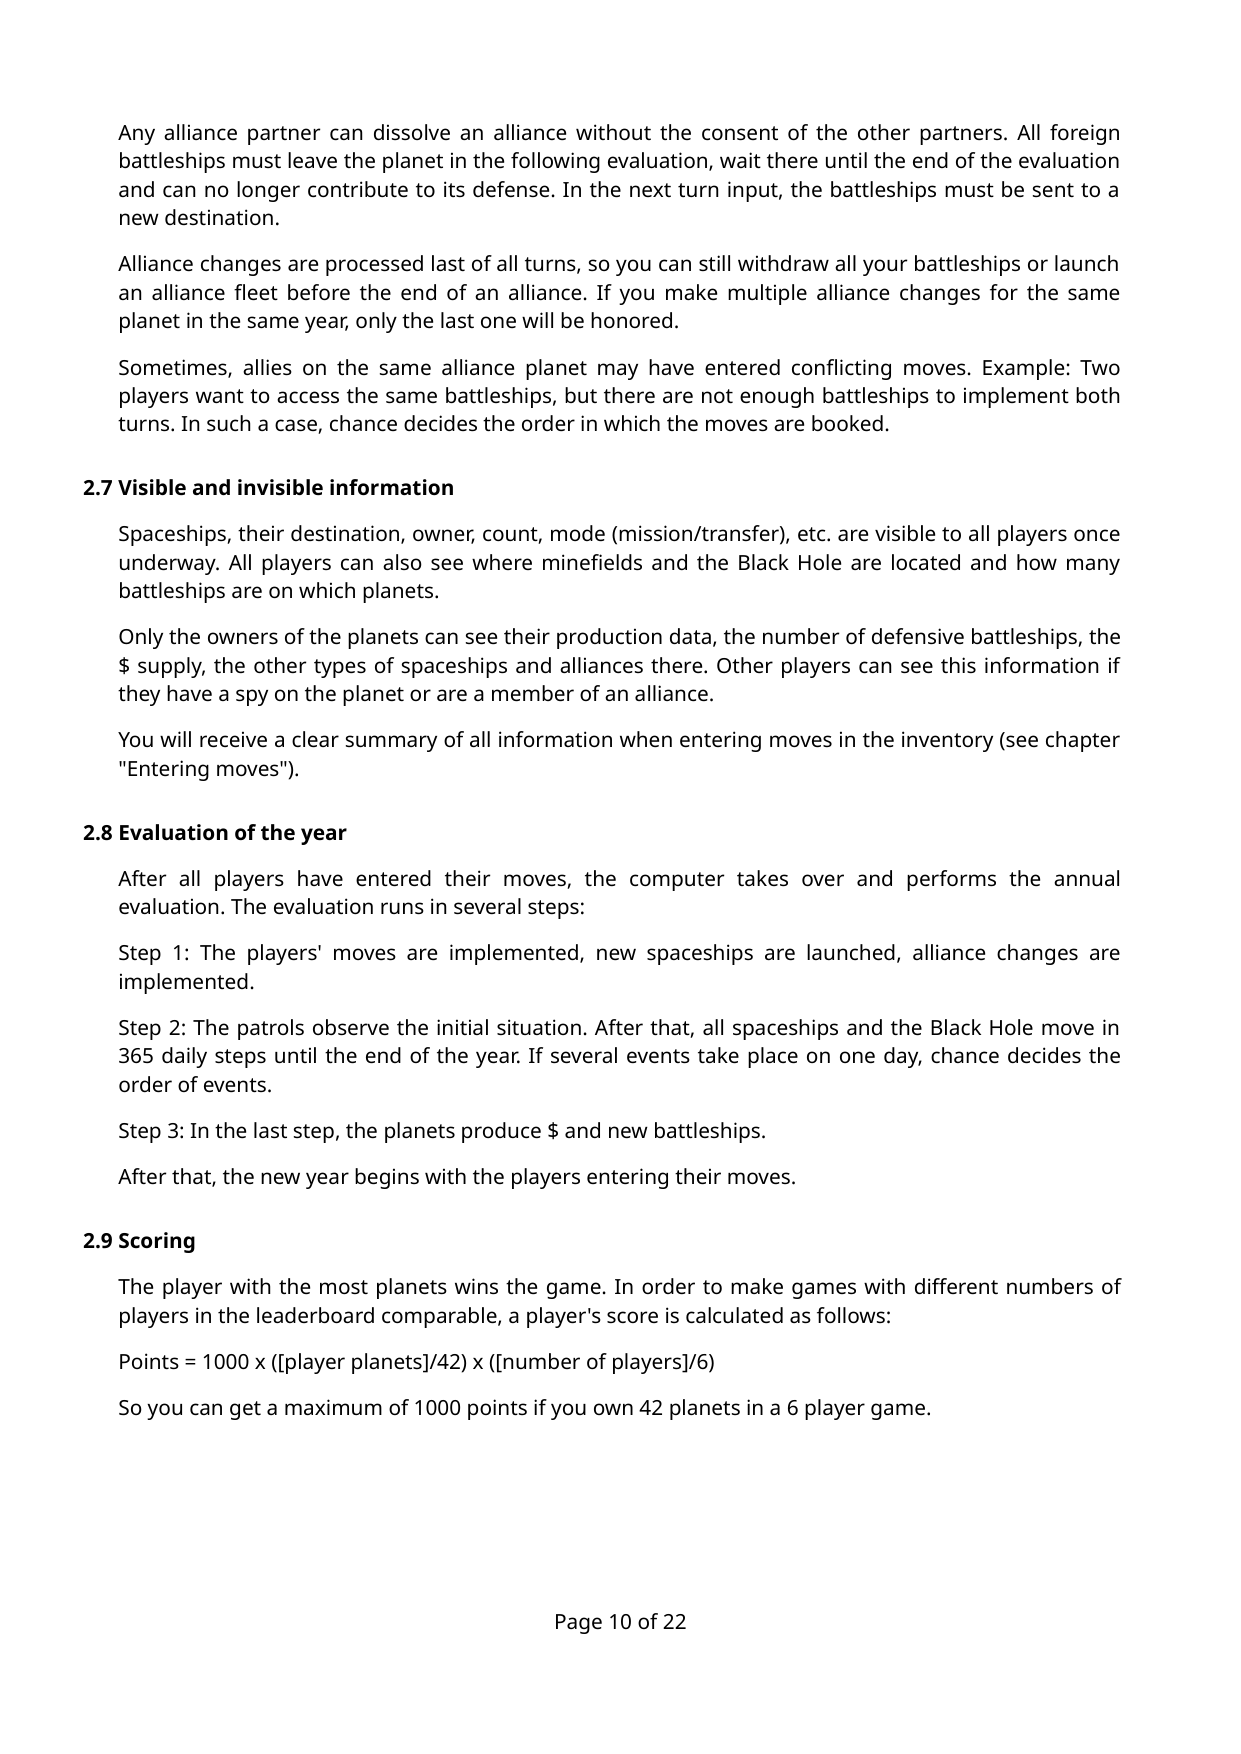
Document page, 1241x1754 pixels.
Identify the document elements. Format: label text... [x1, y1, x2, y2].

text Any alliance partner can dissolve an alliance without the consent of the other partners. All foreign battleships must leave the planet in the following evaluation, wait there until the end of the evaluation and can no longer contribute to its defense. In the next turn input, the battleships must be sent to a new destination. [118, 118, 1122, 232]
text You will receive a clear summary of all information when entering moves in the inventory (see chapter "Entering moves"). [118, 726, 1122, 782]
text Step 1: The players' moves are implemented, new spaceships are launched, alliance changes are implemented. [118, 938, 1122, 995]
text Spaceships, their destination, owner, count, mode (mission/transfer), etc. are visible to all players once underway. All players can also see where minefields and the Black Hole are located and how many battleships are on which planets. [118, 519, 1122, 605]
text After all players have entered their moves, the computer takes over and performs the annual evaluation. The evaluation runs in several steps: [118, 864, 1122, 921]
text Only the owners of the planets can see their production data, the number of defensive battleships, the $ supply, the other types of spaceships and alliances there. Other players can see this information if they have a spy on the planet or are a member of an alliance. [118, 622, 1122, 708]
text The player with the most planets wins the game. In order to make games with different numbers of players in the leaderboard comparable, a player's score is calculated as follows: [118, 1272, 1122, 1329]
text Step 2: The patrols observe the initial situation. After that, all spaceships and the Black Hole move in 365 daily steps until the end of the year. If several events take place on one day, chance decides the order of events. [118, 1013, 1122, 1098]
text Points = 1000 x ([player planets]/42) x ([number of players]/6) [118, 1347, 1122, 1375]
text Sometimes, allies on the same alliance planet may have entered conflicting moves. Example: Two players want to access the same battleships, but there are not enough battleships to implement both turns. In such a case, chance decides the order in which the moves are booked. [118, 353, 1122, 438]
text Step 3: In the last step, the planets produce $ and new battleships. [118, 1116, 1122, 1144]
subtitle Scoring [118, 1226, 1122, 1254]
text Alliance changes are processed last of all turns, so you can still withdraw all your battleships or launch an alliance fleet before the end of an alliance. If you make multiple alliance changes for the same planet in the same year, only the last one will be honored. [118, 249, 1122, 335]
subtitle Visible and invisible information [118, 473, 1122, 502]
subtitle Evaluation of the year [118, 818, 1122, 846]
text So you can get a maximum of 1000 points if you own 42 planets in a 6 player game. [118, 1393, 1122, 1421]
text After that, the new year begins with the players entering their moves. [118, 1162, 1122, 1191]
